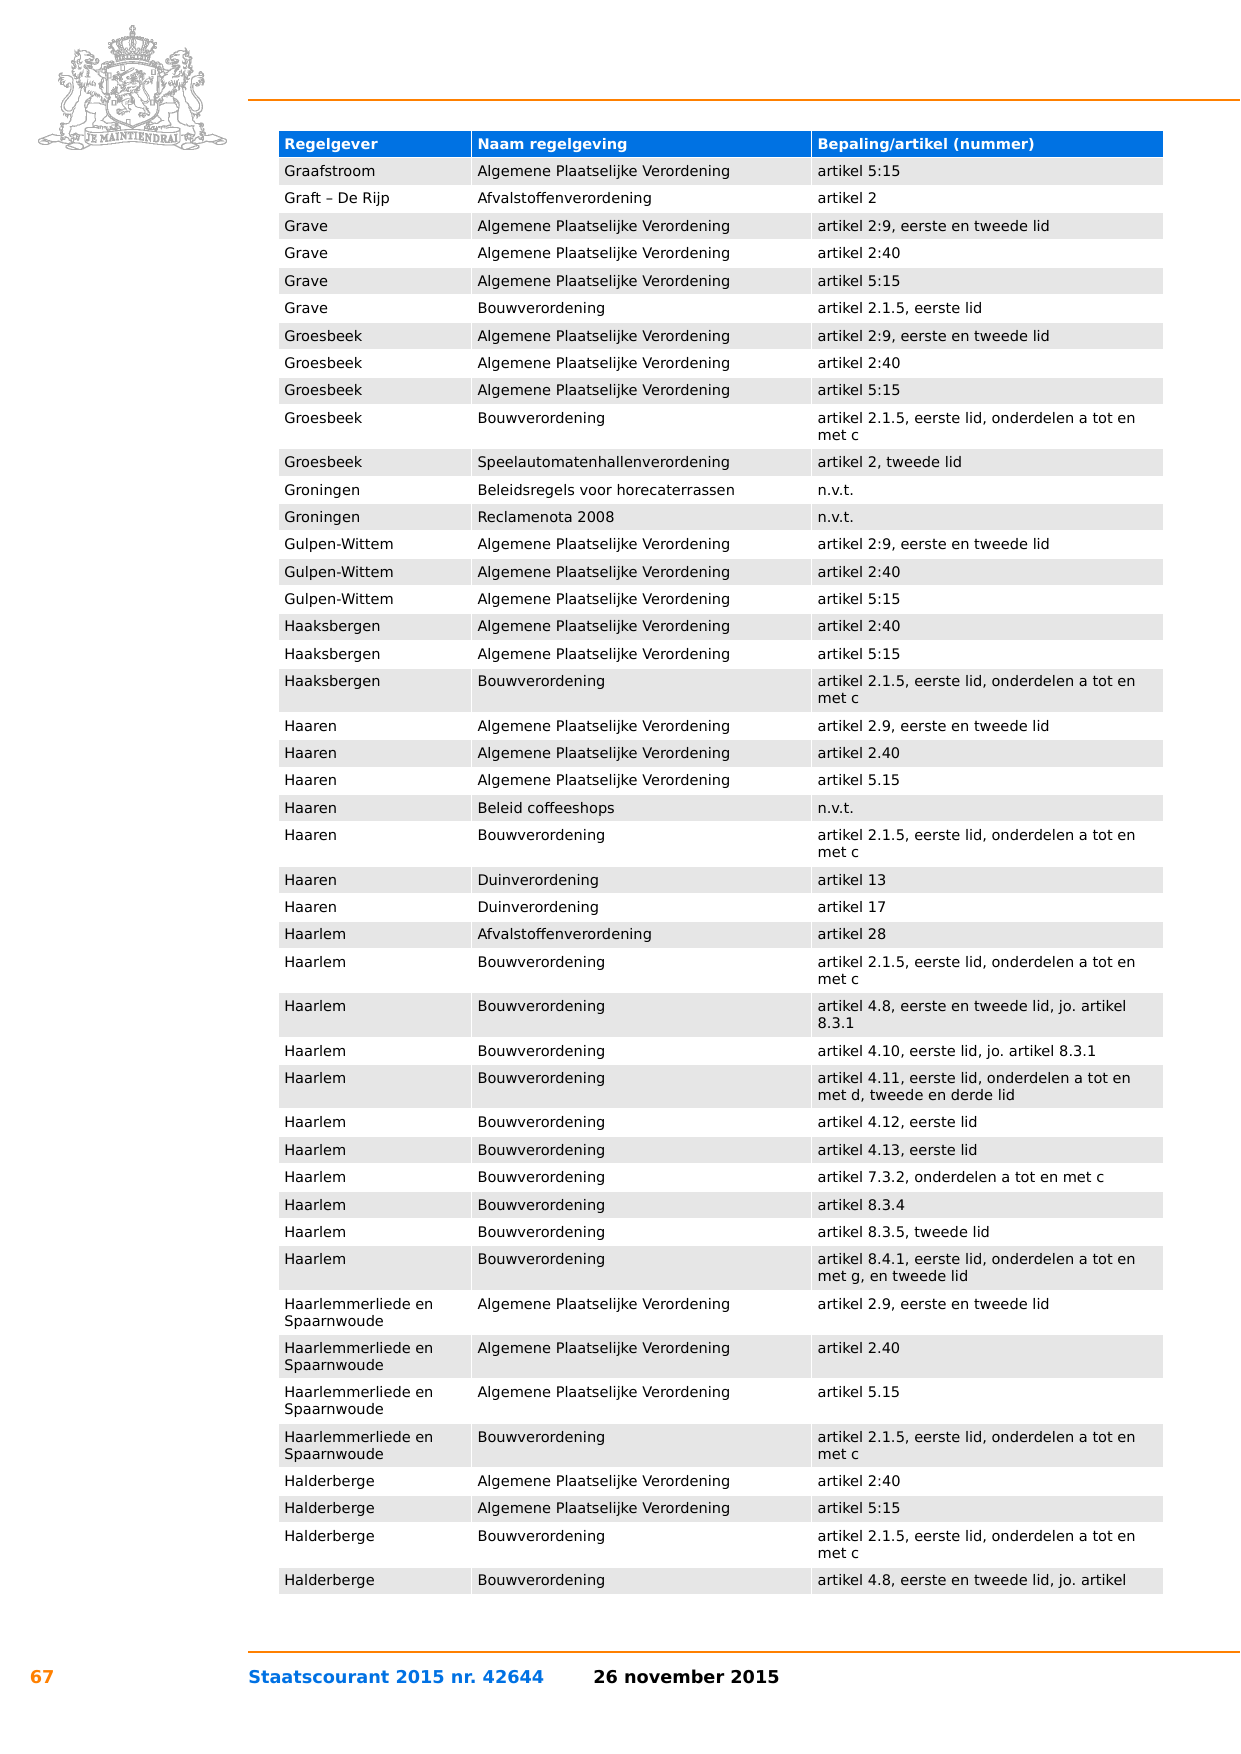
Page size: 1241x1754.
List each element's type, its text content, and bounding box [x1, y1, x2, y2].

table_cell artikel 5.15 [812, 768, 1163, 794]
table_cell Speelautomatenhallenverordening [472, 449, 811, 476]
table_cell Halderberge [279, 1468, 471, 1495]
table_cell n.v.t. [812, 504, 1163, 530]
table_cell artikel 2.1.5, eerste lid, onderdelen a tot en met c [812, 1424, 1163, 1467]
table_cell artikel 2.1.5, eerste lid, onderdelen a tot en met c [812, 669, 1163, 712]
table_cell Haaksbergen [279, 669, 471, 712]
table_cell Algemene Plaatselijke Verordening [472, 1335, 811, 1378]
table_cell artikel 8.3.5, tweede lid [812, 1219, 1163, 1245]
table_cell artikel 2:9, eerste en tweede lid [812, 531, 1163, 558]
picture [38, 25, 227, 150]
table_cell Gulpen-Wittem [279, 531, 471, 558]
table_cell artikel 13 [812, 867, 1163, 893]
table_cell artikel 4.10, eerste lid, jo. artikel 8.3.1 [812, 1038, 1163, 1064]
table_cell Grave [279, 213, 471, 239]
table_cell Bouwverordening [472, 823, 811, 866]
table_cell artikel 5:15 [812, 641, 1163, 667]
table_cell artikel 5:15 [812, 158, 1163, 185]
table_cell Haaren [279, 823, 471, 866]
table_cell artikel 2:40 [812, 350, 1163, 376]
table_cell Groningen [279, 504, 471, 530]
table_cell artikel 28 [812, 922, 1163, 948]
table_cell Grave [279, 268, 471, 294]
table_cell artikel 2:9, eerste en tweede lid [812, 213, 1163, 239]
table_cell Gulpen-Wittem [279, 586, 471, 613]
table_cell Haarlem [279, 1164, 471, 1191]
table_cell Bouwverordening [472, 1137, 811, 1163]
table_cell Duinverordening [472, 867, 811, 893]
table_cell artikel 5:15 [812, 378, 1163, 404]
table_cell Algemene Plaatselijke Verordening [472, 378, 811, 404]
table_cell Haaren [279, 795, 471, 821]
table_cell Haarlem [279, 993, 471, 1037]
table_cell Algemene Plaatselijke Verordening [472, 641, 811, 667]
table_cell artikel 2:40 [812, 241, 1163, 267]
table_cell artikel 2.40 [812, 1335, 1163, 1378]
table_cell artikel 2.1.5, eerste lid [812, 295, 1163, 322]
table_cell Algemene Plaatselijke Verordening [472, 713, 811, 739]
table_cell Bouwverordening [472, 405, 811, 448]
table_cell Haarlem [279, 1137, 471, 1163]
table_cell Haarlemmerliede en Spaarnwoude [279, 1380, 471, 1423]
table_cell Halderberge [279, 1568, 471, 1594]
table_cell Haaren [279, 768, 471, 794]
table_cell Bouwverordening [472, 1246, 811, 1290]
table_cell Reclamenota 2008 [472, 504, 811, 530]
table_cell artikel 7.3.2, onderdelen a tot en met c [812, 1164, 1163, 1191]
table_cell artikel 4.8, eerste en tweede lid, jo. artikel 8.3.1 [812, 993, 1163, 1037]
table_cell Haarlem [279, 1246, 471, 1290]
table_cell Bouwverordening [472, 1110, 811, 1136]
table_cell n.v.t. [812, 795, 1163, 821]
table_cell Groesbeek [279, 378, 471, 404]
table_header Regelgever [279, 131, 471, 157]
table_cell Haarlemmerliede en Spaarnwoude [279, 1291, 471, 1334]
table_cell Groesbeek [279, 449, 471, 476]
table_cell Afvalstoffenverordening [472, 186, 811, 212]
table_cell Algemene Plaatselijke Verordening [472, 213, 811, 239]
table_cell Algemene Plaatselijke Verordening [472, 740, 811, 767]
table_cell Haarlemmerliede en Spaarnwoude [279, 1335, 471, 1378]
table_cell artikel 2:40 [812, 559, 1163, 585]
table_cell Grave [279, 241, 471, 267]
table_cell Halderberge [279, 1523, 471, 1566]
table_cell artikel 4.8, eerste en tweede lid, jo. artikel [812, 1568, 1163, 1594]
table_cell artikel 8.3.4 [812, 1192, 1163, 1218]
table_cell artikel 4.13, eerste lid [812, 1137, 1163, 1163]
table_cell Haaksbergen [279, 641, 471, 667]
table_cell Groesbeek [279, 323, 471, 349]
table_cell Bouwverordening [472, 993, 811, 1037]
table_cell artikel 8.4.1, eerste lid, onderdelen a tot en met g, en tweede lid [812, 1246, 1163, 1290]
table_cell artikel 2 [812, 186, 1163, 212]
table_cell Algemene Plaatselijke Verordening [472, 241, 811, 267]
table_cell artikel 2.40 [812, 740, 1163, 767]
table_cell artikel 2.1.5, eerste lid, onderdelen a tot en met c [812, 823, 1163, 866]
table_cell Graafstroom [279, 158, 471, 185]
table_cell Bouwverordening [472, 1424, 811, 1467]
table_cell Bouwverordening [472, 1065, 811, 1108]
table_cell Algemene Plaatselijke Verordening [472, 614, 811, 640]
table_header Naam regelgeving [472, 131, 811, 157]
table_cell Algemene Plaatselijke Verordening [472, 350, 811, 376]
table_cell artikel 4.12, eerste lid [812, 1110, 1163, 1136]
table_cell Groesbeek [279, 350, 471, 376]
table_cell Haarlem [279, 949, 471, 992]
table_cell Haarlem [279, 1038, 471, 1064]
table_cell artikel 17 [812, 894, 1163, 921]
table_cell Haaren [279, 894, 471, 921]
table_cell Bouwverordening [472, 1219, 811, 1245]
table_cell Algemene Plaatselijke Verordening [472, 323, 811, 349]
table_cell Bouwverordening [472, 1164, 811, 1191]
table_cell Bouwverordening [472, 1523, 811, 1566]
table_cell Algemene Plaatselijke Verordening [472, 268, 811, 294]
table_cell Algemene Plaatselijke Verordening [472, 768, 811, 794]
table_cell Haaren [279, 867, 471, 893]
table_cell Algemene Plaatselijke Verordening [472, 586, 811, 613]
table_cell artikel 5:15 [812, 586, 1163, 613]
table_cell Bouwverordening [472, 1038, 811, 1064]
table_cell artikel 2:9, eerste en tweede lid [812, 323, 1163, 349]
table_cell Algemene Plaatselijke Verordening [472, 559, 811, 585]
table_cell n.v.t. [812, 477, 1163, 503]
table_cell Haarlem [279, 1219, 471, 1245]
table_cell Afvalstoffenverordening [472, 922, 811, 948]
table_cell Graft – De Rijp [279, 186, 471, 212]
table_cell Algemene Plaatselijke Verordening [472, 158, 811, 185]
table_cell Haarlem [279, 922, 471, 948]
table_cell Haarlemmerliede en Spaarnwoude [279, 1424, 471, 1467]
table_cell artikel 5:15 [812, 268, 1163, 294]
table_cell Haaren [279, 713, 471, 739]
table_cell Bouwverordening [472, 949, 811, 992]
table_cell artikel 2:40 [812, 614, 1163, 640]
table_cell Groesbeek [279, 405, 471, 448]
table_cell Haaksbergen [279, 614, 471, 640]
table_cell artikel 2.9, eerste en tweede lid [812, 1291, 1163, 1334]
table_cell artikel 2.9, eerste en tweede lid [812, 713, 1163, 739]
table_cell Beleidsregels voor horecaterrassen [472, 477, 811, 503]
table_cell Bouwverordening [472, 1568, 811, 1594]
table_cell Algemene Plaatselijke Verordening [472, 1291, 811, 1334]
table_cell artikel 4.11, eerste lid, onderdelen a tot en met d, tweede en derde lid [812, 1065, 1163, 1108]
table_cell Bouwverordening [472, 669, 811, 712]
table_cell Halderberge [279, 1496, 471, 1522]
table_cell Haarlem [279, 1192, 471, 1218]
table_cell artikel 2.1.5, eerste lid, onderdelen a tot en met c [812, 1523, 1163, 1566]
table_cell artikel 2:40 [812, 1468, 1163, 1495]
table_cell Duinverordening [472, 894, 811, 921]
table_header Bepaling/artikel (nummer) [812, 131, 1163, 157]
table_cell artikel 5.15 [812, 1380, 1163, 1423]
table_cell Gulpen-Wittem [279, 559, 471, 585]
table_cell artikel 2.1.5, eerste lid, onderdelen a tot en met c [812, 405, 1163, 448]
table_cell Beleid coffeeshops [472, 795, 811, 821]
table_cell artikel 2, tweede lid [812, 449, 1163, 476]
table_cell Groningen [279, 477, 471, 503]
table_cell Algemene Plaatselijke Verordening [472, 1468, 811, 1495]
table_cell Bouwverordening [472, 295, 811, 322]
table_cell Haarlem [279, 1110, 471, 1136]
table_cell Algemene Plaatselijke Verordening [472, 531, 811, 558]
table_cell artikel 5:15 [812, 1496, 1163, 1522]
table_cell Haarlem [279, 1065, 471, 1108]
table_cell Bouwverordening [472, 1192, 811, 1218]
table_cell Grave [279, 295, 471, 322]
table_cell artikel 2.1.5, eerste lid, onderdelen a tot en met c [812, 949, 1163, 992]
table_cell Algemene Plaatselijke Verordening [472, 1496, 811, 1522]
table_cell Algemene Plaatselijke Verordening [472, 1380, 811, 1423]
table_cell Haaren [279, 740, 471, 767]
